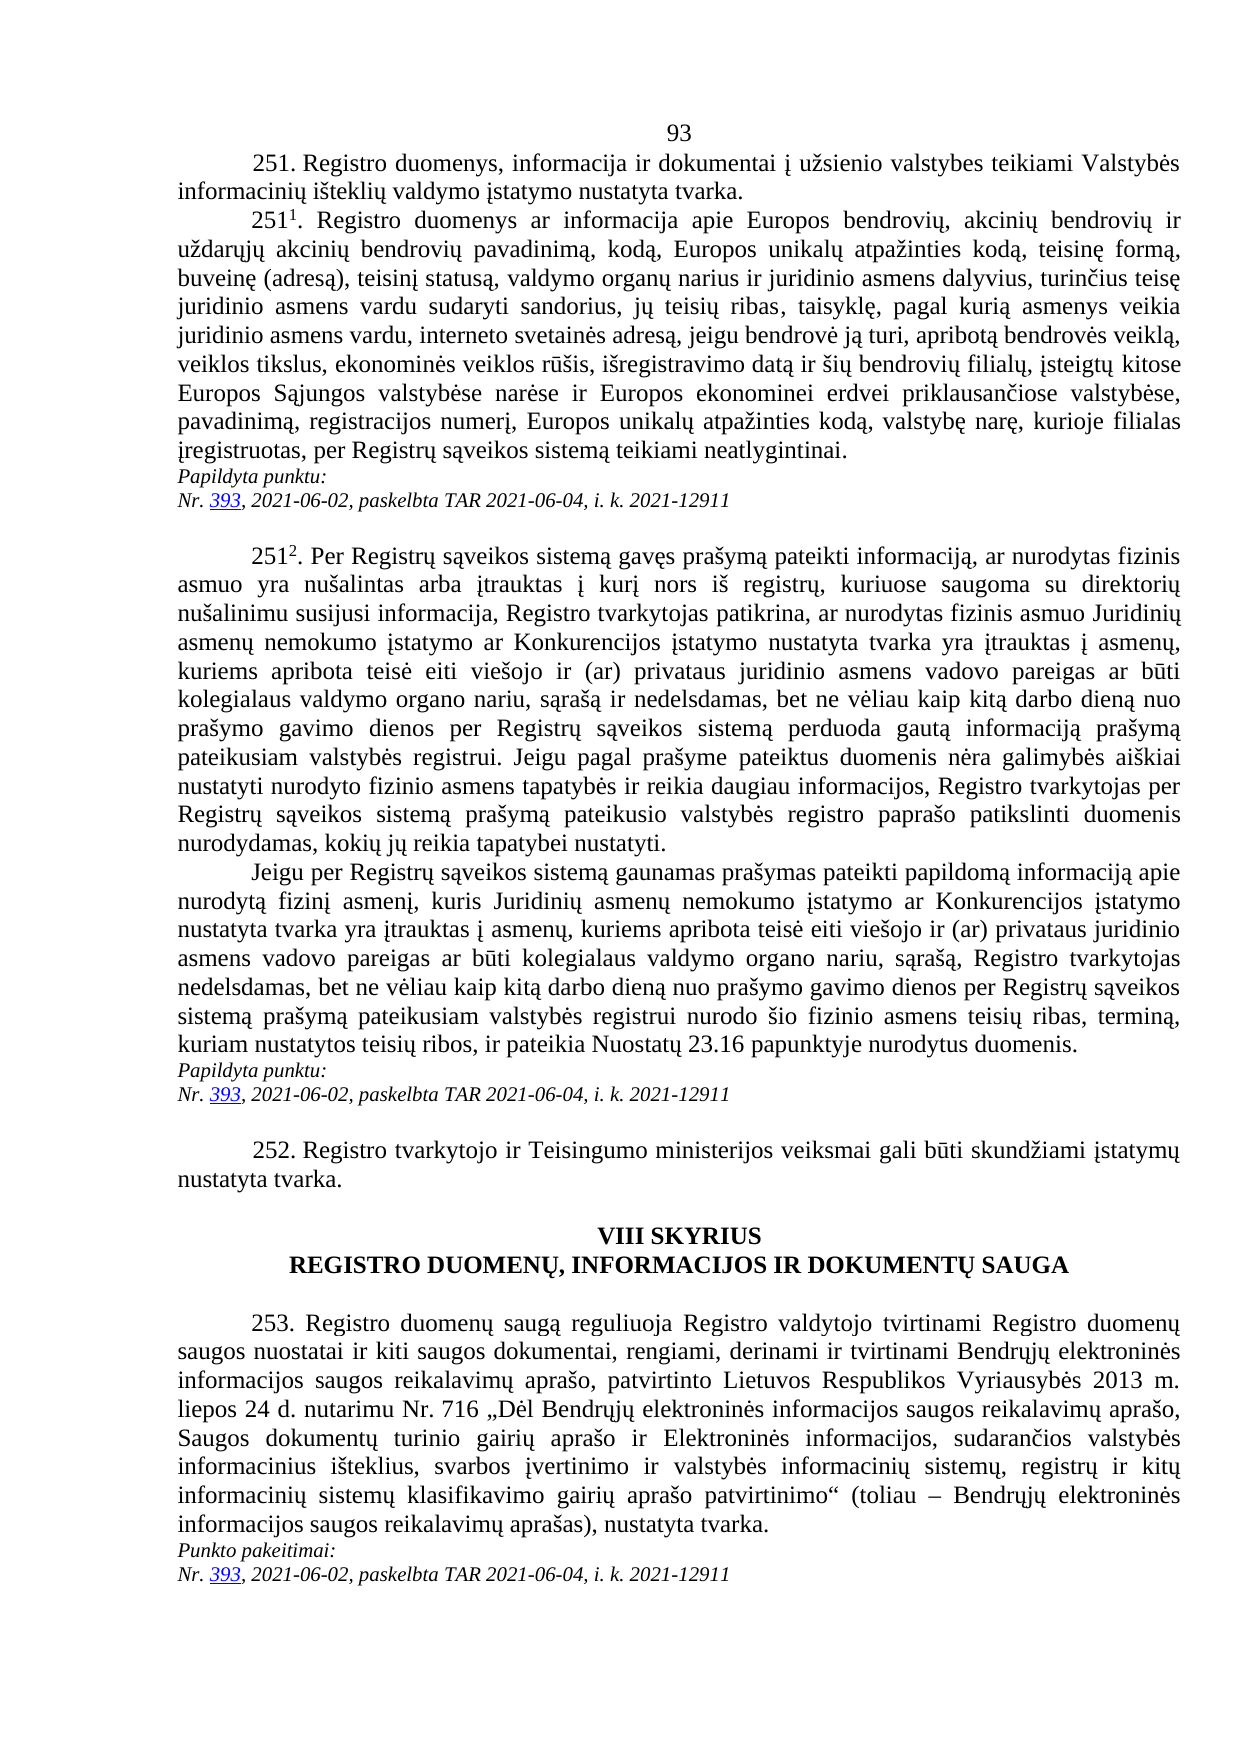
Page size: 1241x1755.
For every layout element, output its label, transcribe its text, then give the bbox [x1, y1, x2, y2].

text Punkto pakeitimai: [177, 1538, 1181, 1562]
text 252. Registro tvarkytojo ir Teisingumo ministerijos veiksmai gali būti skundžiami įstatymų nustatyta tvarka. [177, 1135, 1181, 1193]
text Papildyta punktu: [177, 464, 1181, 488]
text REGISTRO DUOMENŲ, INFORMACIJOS IR DOKUMENTŲ SAUGA [177, 1250, 1181, 1279]
text 2511. Registro duomenys ar informacija apie Europos bendrovių, akcinių bendrovių ir uždarųjų akcinių bendrovių pavadinimą, kodą, Europos unikalų atpažinties kodą, teisinę formą, buveinę (adresą), teisinį statusą, valdymo organų narius ir juridinio asmens dalyvius, turinčius teisę juridinio asmens vardu sudaryti sandorius, jų teisių ribas, taisyklę, pagal kurią asmenys veikia juridinio asmens vardu, interneto svetainės adresą, jeigu bendrovė ją turi, apribotą bendrovės veiklą, veiklos tikslus, ekonominės veiklos rūšis, išregistravimo datą ir šių bendrovių filialų, įsteigtų kitose Europos Sąjungos valstybėse narėse ir Europos ekonominei erdvei priklausančiose valstybėse, pavadinimą, registracijos numerį, Europos unikalų atpažinties kodą, valstybę narę, kurioje filialas įregistruotas, per Registrų sąveikos sistemą teikiami neatlygintinai. [177, 205, 1181, 464]
text VIII SKYRIUS [177, 1221, 1181, 1250]
text Papildyta punktu: [177, 1058, 1181, 1082]
text Nr. 393, 2021-06-02, paskelbta TAR 2021-06-04, i. k. 2021-12911 [177, 488, 1181, 512]
text 251. Registro duomenys, informacija ir dokumentai į užsienio valstybes teikiami Valstybės informacinių išteklių valdymo įstatymo nustatyta tvarka. [177, 148, 1181, 205]
text Nr. 393, 2021-06-02, paskelbta TAR 2021-06-04, i. k. 2021-12911 [177, 1562, 1181, 1586]
text 253. Registro duomenų saugą reguliuoja Registro valdytojo tvirtinami Registro duomenų saugos nuostatai ir kiti saugos dokumentai, rengiami, derinami ir tvirtinami Bendrųjų elektroninės informacijos saugos reikalavimų aprašo, patvirtinto Lietuvos Respublikos Vyriausybės 2013 m. liepos 24 d. nutarimu Nr. 716 „Dėl Bendrųjų elektroninės informacijos saugos reikalavimų aprašo, Saugos dokumentų turinio gairių aprašo ir Elektroninės informacijos, sudarančios valstybės informacinius išteklius, svarbos įvertinimo ir valstybės informacinių sistemų, registrų ir kitų informacinių sistemų klasifikavimo gairių aprašo patvirtinimo“ (toliau – Bendrųjų elektroninės informacijos saugos reikalavimų aprašas), nustatyta tvarka. [177, 1308, 1181, 1538]
text 2512. Per Registrų sąveikos sistemą gavęs prašymą pateikti informaciją, ar nurodytas fizinis asmuo yra nušalintas arba įtrauktas į kurį nors iš registrų, kuriuose saugoma su direktorių nušalinimu susijusi informacija, Registro tvarkytojas patikrina, ar nurodytas fizinis asmuo Juridinių asmenų nemokumo įstatymo ar Konkurencijos įstatymo nustatyta tvarka yra įtrauktas į asmenų, kuriems apribota teisė eiti viešojo ir (ar) privataus juridinio asmens vadovo pareigas ar būti kolegialaus valdymo organo nariu, sąrašą ir nedelsdamas, bet ne vėliau kaip kitą darbo dieną nuo prašymo gavimo dienos per Registrų sąveikos sistemą perduoda gautą informaciją prašymą pateikusiam valstybės registrui. Jeigu pagal prašyme pateiktus duomenis nėra galimybės aiškiai nustatyti nurodyto fizinio asmens tapatybės ir reikia daugiau informacijos, Registro tvarkytojas per Registrų sąveikos sistemą prašymą pateikusio valstybės registro paprašo patikslinti duomenis nurodydamas, kokių jų reikia tapatybei nustatyti. [177, 541, 1181, 857]
text Jeigu per Registrų sąveikos sistemą gaunamas prašymas pateikti papildomą informaciją apie nurodytą fizinį asmenį, kuris Juridinių asmenų nemokumo įstatymo ar Konkurencijos įstatymo nustatyta tvarka yra įtrauktas į asmenų, kuriems apribota teisė eiti viešojo ir (ar) privataus juridinio asmens vadovo pareigas ar būti kolegialaus valdymo organo nariu, sąrašą, Registro tvarkytojas nedelsdamas, bet ne vėliau kaip kitą darbo dieną nuo prašymo gavimo dienos per Registrų sąveikos sistemą prašymą pateikusiam valstybės registrui nurodo šio fizinio asmens teisių ribas, terminą, kuriam nustatytos teisių ribos, ir pateikia Nuostatų 23.16 papunktyje nurodytus duomenis. [177, 857, 1181, 1058]
text Nr. 393, 2021-06-02, paskelbta TAR 2021-06-04, i. k. 2021-12911 [177, 1082, 1181, 1106]
